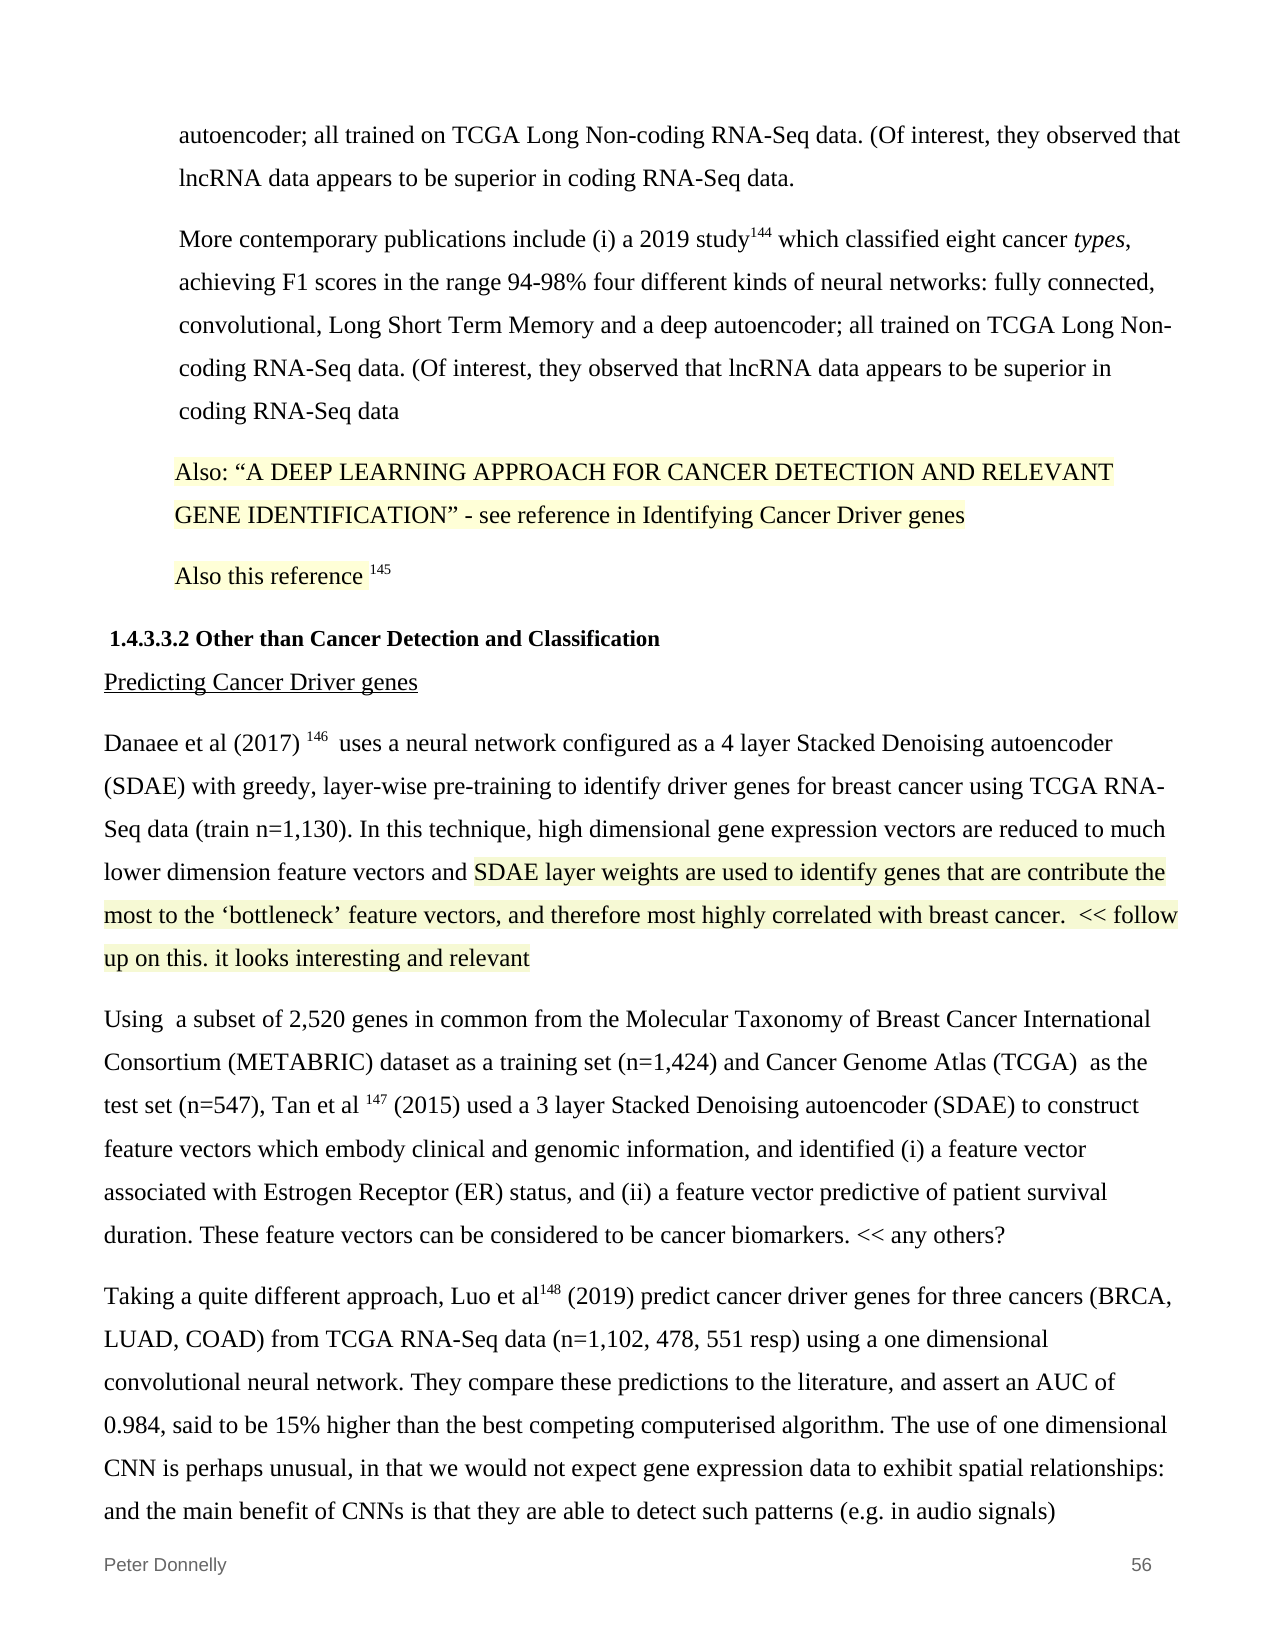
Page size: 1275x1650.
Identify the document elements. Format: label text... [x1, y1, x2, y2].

text Also: “A DEEP LEARNING APPROACH FOR CANCER DETECTION AND RELEVANT GENE IDENTIFICATION” - see reference in Identifying Cancer Driver genes [174, 457, 1181, 529]
text Danaee et al (2017) uses a neural network configured as a 4 layer Stacked Denoising autoencoder (SDAE) with greedy, layer-wise pre-training to identify driver genes for breast cancer using TCGA RNA-Seq data (train n=1,130). In this technique, high dimensional gene expression vectors are reduced to much lower dimension feature vectors and SDAE layer weights are used to identify genes that are contribute the most to the ‘bottleneck’ feature vectors, and therefore most highly correlated with breast cancer. << follow up on this. it looks interesting and relevant [103, 728, 1181, 972]
text More contemporary publications include (i) a 2019 study which classified eight cancer types, achieving F1 scores in the range 94-98% four different kinds of neural networks: fully connected, convolutional, Long Short Term Memory and a deep autoencoder; all trained on TCGA Long Non-coding RNA-Seq data. (Of interest, they observed that lncRNA data appears to be superior in coding RNA-Seq data [178, 224, 1181, 425]
text autoencoder; all trained on TCGA Long Non-coding RNA-Seq data. (Of interest, they observed that lncRNA data appears to be superior in coding RNA-Seq data. [178, 120, 1181, 192]
text Predicting Cancer Driver genes [103, 667, 1181, 696]
text Using a subset of 2,520 genes in common from the Molecular Taxonomy of Breast Cancer International Consortium (METABRIC) dataset as a training set (n=1,424) and Cancer Genome Atlas (TCGA) as the test set (n=547), Tan et al (2015) used a 3 layer Stacked Denoising autoencoder (SDAE) to construct feature vectors which embody clinical and genomic information, and identified (i) a feature vector associated with Estrogen Receptor (ER) status, and (ii) a feature vector predictive of patient survival duration. These feature vectors can be considered to be cancer biomarkers. << any others? [103, 1004, 1181, 1249]
text Taking a quite different approach, Luo et al (2019) predict cancer driver genes for three cancers (BRCA, LUAD, COAD) from TCGA RNA-Seq data (n=1,102, 478, 551 resp) using a one dimensional convolutional neural network. They compare these predictions to the literature, and assert an AUC of 0.984, said to be 15% higher than the best competing computerised algorithm. The use of one dimensional CNN is perhaps unusual, in that we would not expect gene expression data to exhibit spatial relationships: and the main benefit of CNNs is that they are able to detect such patterns (e.g. in audio signals) [103, 1281, 1181, 1525]
subtitle Other than Cancer Detection and Classification [103, 626, 1181, 652]
text Also this reference [174, 561, 1181, 590]
